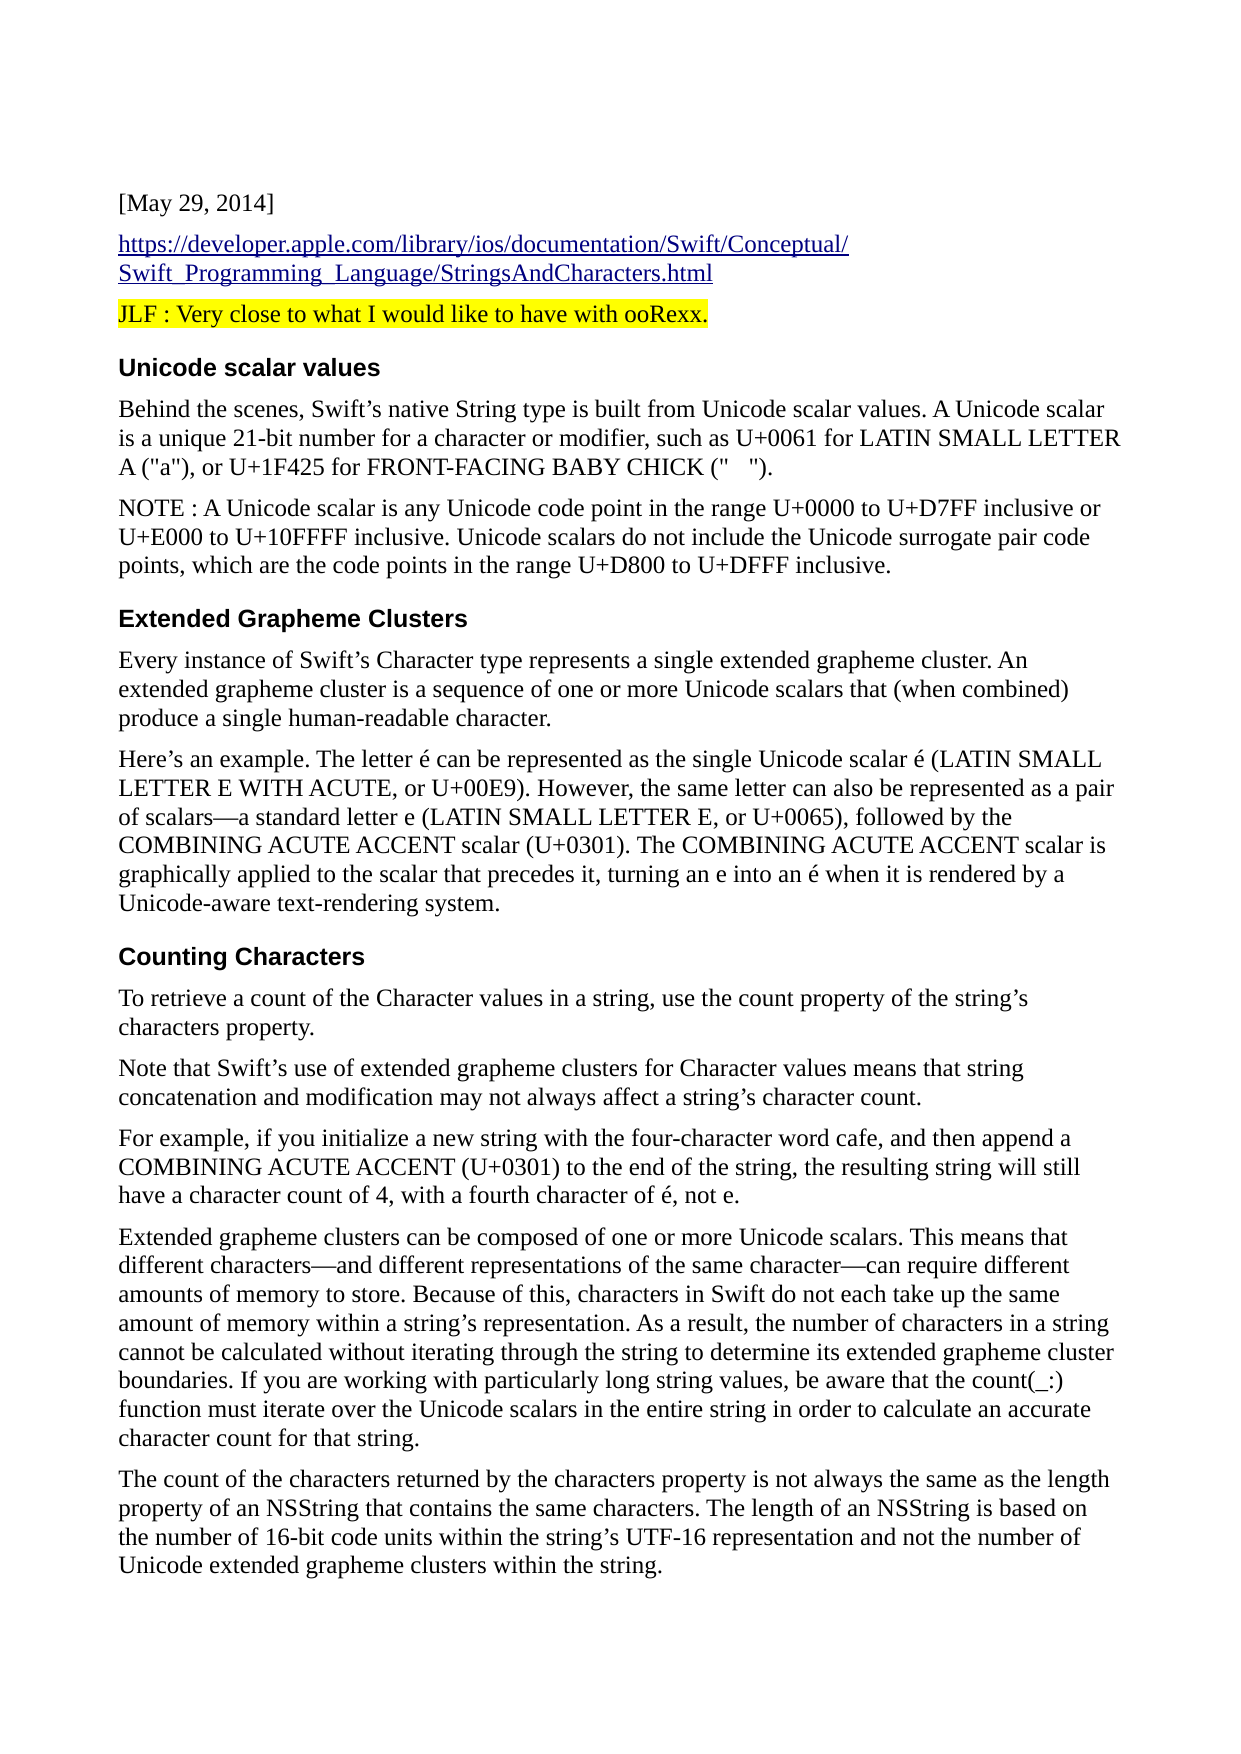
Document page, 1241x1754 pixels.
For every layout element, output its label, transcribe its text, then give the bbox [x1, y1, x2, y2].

text Note that Swift’s use of extended grapheme clusters for Character values means that string concatenation and modification may not always affect a string’s character count. [118, 1053, 1122, 1111]
text Extended grapheme clusters can be composed of one or more Unicode scalars. This means that different characters—and different representations of the same character—can require different amounts of memory to store. Because of this, characters in Swift do not each take up the same amount of memory within a string’s representation. As a result, the number of characters in a string cannot be calculated without iterating through the string to determine its extended grapheme cluster boundaries. If you are working with particularly long string values, be aware that the count(_:) function must iterate over the Unicode scalars in the entire string in order to calculate an accurate character count for that string. [118, 1222, 1122, 1452]
text JLF : Very close to what I would like to have with ooRexx. [118, 299, 1122, 328]
text For example, if you initialize a new string with the four-character word cafe, and then append a COMBINING ACUTE ACCENT (U+0301) to the end of the string, the resulting string will still have a character count of 4, with a fourth character of é, not e. [118, 1123, 1122, 1209]
text NOTE : A Unicode scalar is any Unicode code point in the range U+0000 to U+D7FF inclusive or U+E000 to U+10FFFF inclusive. Unicode scalars do not include the Unicode surrogate pair code points, which are the code points in the range U+D800 to U+DFFF inclusive. [118, 493, 1122, 579]
text Behind the scenes, Swift’s native String type is built from Unicode scalar values. A Unicode scalar is a unique 21-bit number for a character or modifier, such as U+0061 for LATIN SMALL LETTER A ("a"), or U+1F425 for FRONT-FACING BABY CHICK ("🐥"). [118, 394, 1122, 481]
text https://developer.apple.com/library/ios/documentation/Swift/Conceptual/Swift_Programming_Language/StringsAndCharacters.html [118, 229, 1122, 287]
text The count of the characters returned by the characters property is not always the same as the length property of an NSString that contains the same characters. The length of an NSString is based on the number of 16-bit code units within the string’s UTF-16 representation and not the number of Unicode extended grapheme clusters within the string. [118, 1464, 1122, 1579]
text To retrieve a count of the Character values in a string, use the count property of the string’s characters property. [118, 983, 1122, 1041]
text Here’s an example. The letter é can be represented as the single Unicode scalar é (LATIN SMALL LETTER E WITH ACUTE, or U+00E9). However, the same letter can also be represented as a pair of scalars—a standard letter e (LATIN SMALL LETTER E, or U+0065), followed by the COMBINING ACUTE ACCENT scalar (U+0301). The COMBINING ACUTE ACCENT scalar is graphically applied to the scalar that precedes it, turning an e into an é when it is rendered by a Unicode-aware text-rendering system. [118, 744, 1122, 917]
text Every instance of Swift’s Character type represents a single extended grapheme cluster. An extended grapheme cluster is a sequence of one or more Unicode scalars that (when combined) produce a single human-readable character. [118, 646, 1122, 732]
text [May 29, 2014] [118, 188, 1122, 217]
subtitle Counting Characters [118, 942, 1122, 971]
subtitle Unicode scalar values [118, 353, 1122, 382]
subtitle Extended Grapheme Clusters [118, 604, 1122, 633]
